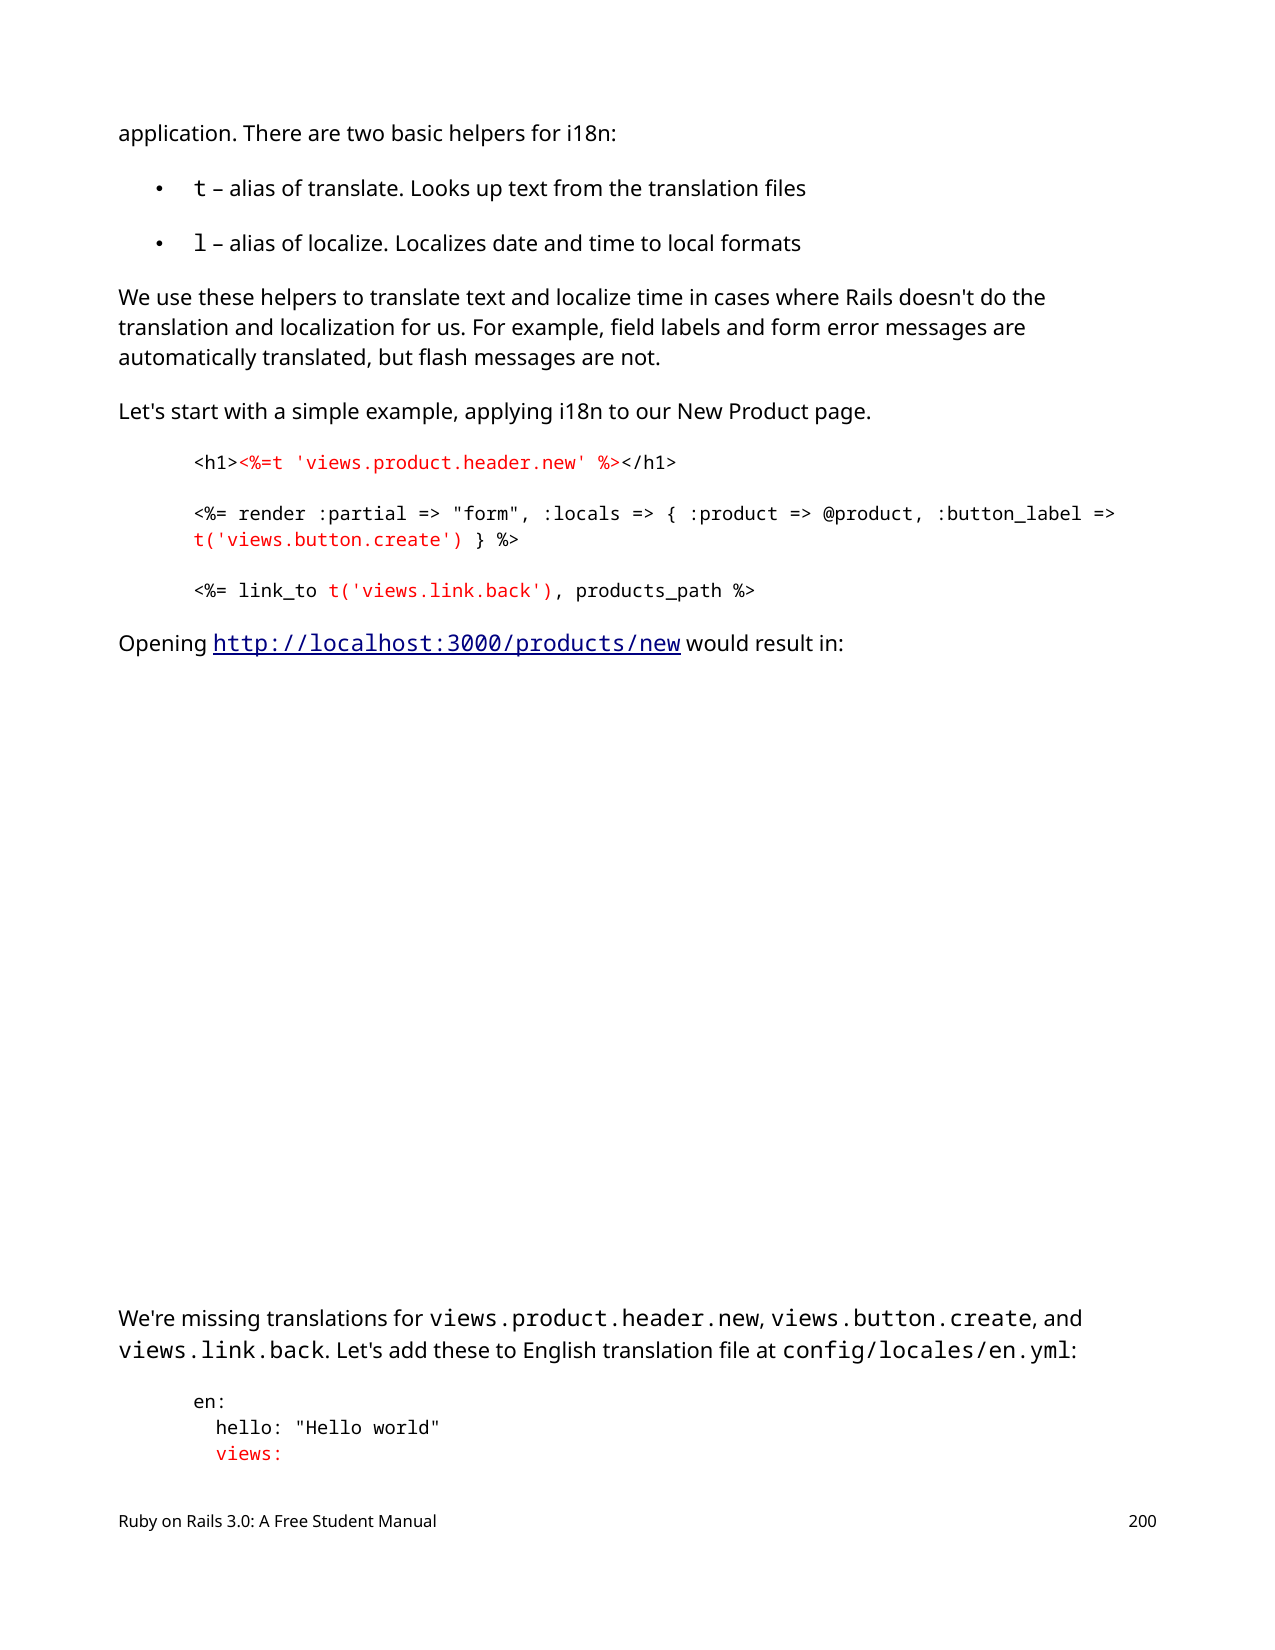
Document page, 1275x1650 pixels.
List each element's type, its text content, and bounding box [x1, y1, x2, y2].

text application. There are two basic helpers for i18n: [118, 118, 1157, 148]
text Opening http://localhost:3000/products/new would result in: [118, 626, 1157, 658]
list t – alias of translate. Looks up text from the translation files [156, 172, 1157, 203]
text Let's start with a simple example, applying i18n to our New Product page. [118, 396, 1157, 425]
text We use these helpers to translate text and localize time in cases where Rails doesn't do the translation and localization for us. For example, field labels and form error messages are automatically translated, but flash messages are not. [118, 282, 1157, 372]
text en: hello: "Hello world" views: [193, 1389, 1157, 1465]
text <h1><%=t 'views.product.header.new' %></h1> <%= render :partial => "form", :locals => { :product => @product, :button_label => t('views.button.create') } %> <%= link_to t('views.link.back'), products_path %> [193, 449, 1157, 602]
list l – alias of localize. Localizes date and time to local formats [156, 227, 1157, 258]
text We're missing translations for views.product.header.new, views.button.create, and views.link.back. Let's add these to English translation file at config/locales/en.yml: [118, 1302, 1157, 1365]
